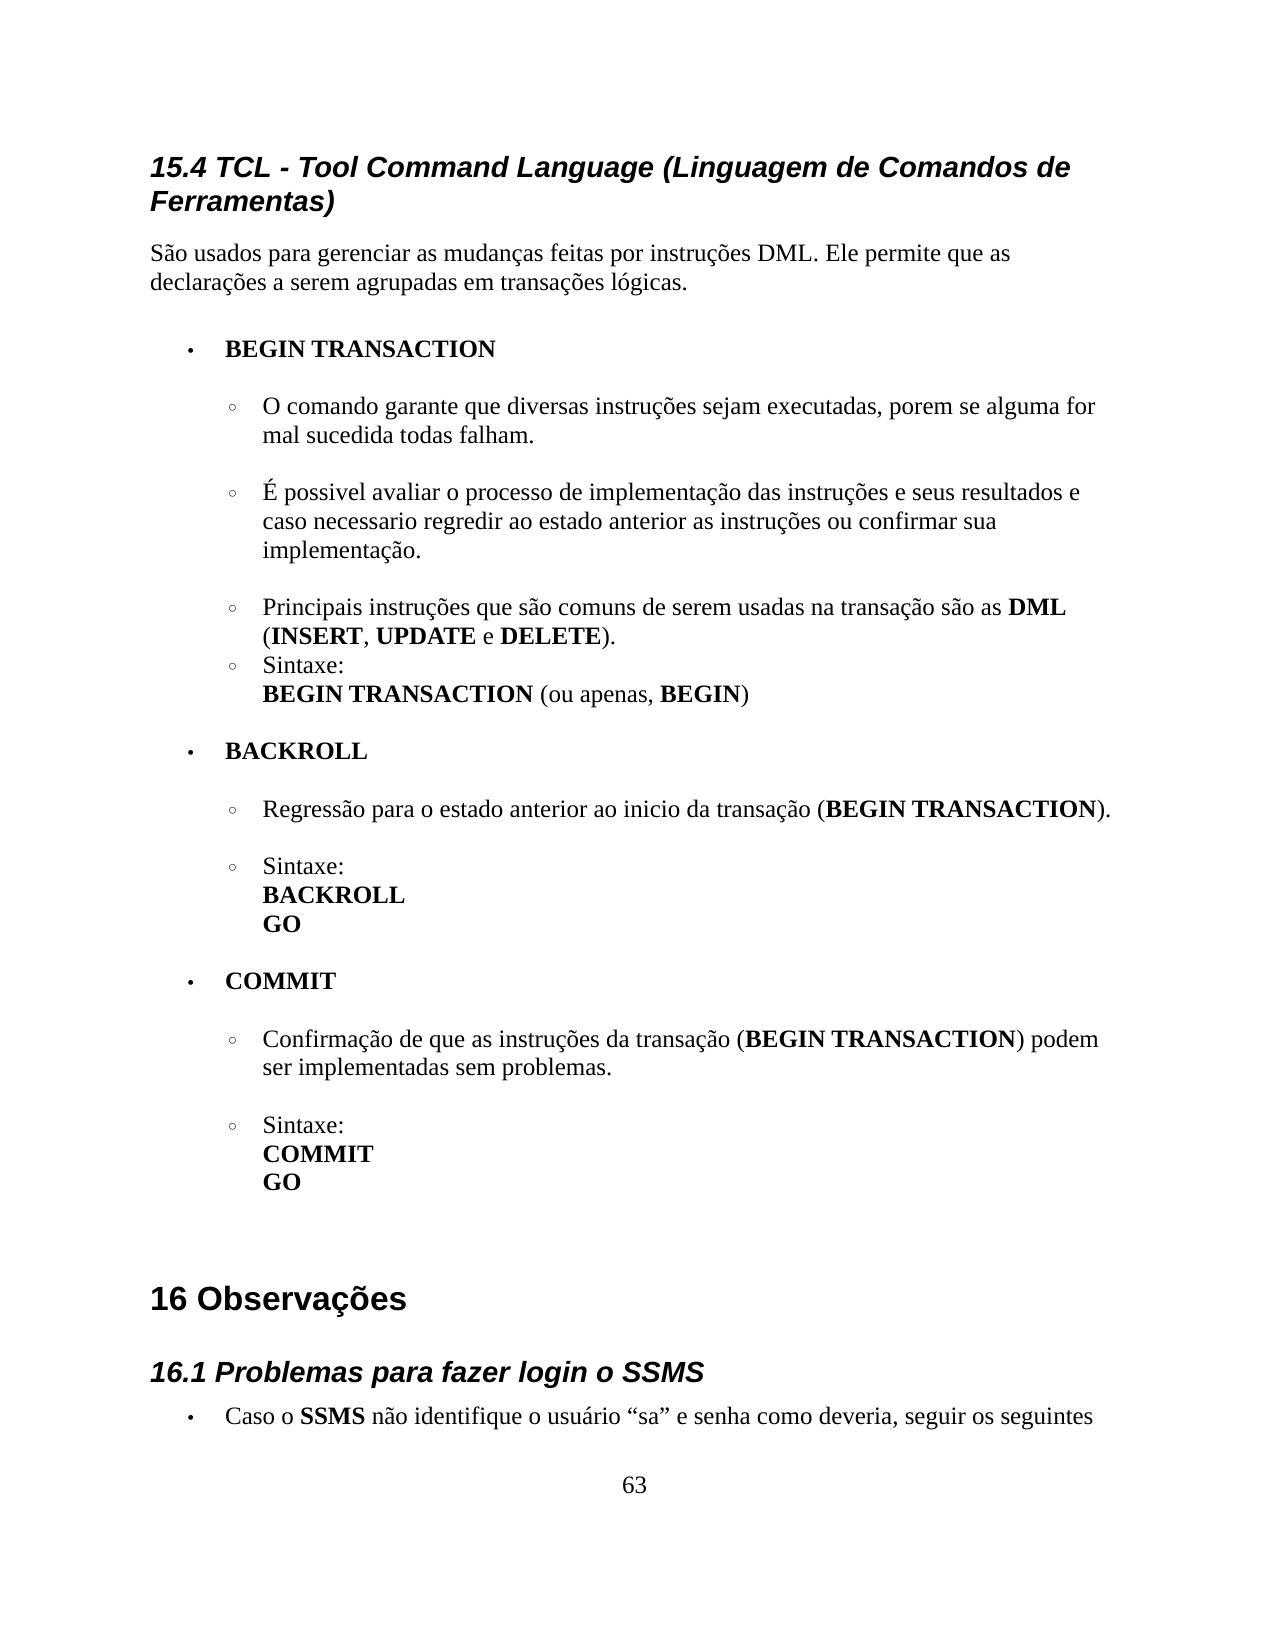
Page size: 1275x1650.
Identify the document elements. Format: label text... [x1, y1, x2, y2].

list BACKROLL [187, 736, 1125, 794]
list Caso o SSMS não identifique o usuário “sa” e senha como deveria, seguir os seguintes [187, 1401, 1125, 1430]
list Sintaxe: BACKROLL GO [225, 851, 1125, 966]
list Sintaxe: COMMIT GO [225, 1110, 1125, 1225]
list É possivel avaliar o processo de implementação das instruções e seus resultados e caso necessario regredir ao estado anterior as instruções ou confirmar sua implementação. [225, 477, 1125, 592]
subtitle 16.1 Problemas para fazer login o SSMS [150, 1355, 1125, 1388]
text São usados para gerenciar as mudanças feitas por instruções DML. Ele permite que as declarações a serem agrupadas em transações lógicas. [150, 238, 1125, 325]
list COMMIT [187, 966, 1125, 1024]
list Confirmação de que as instruções da transação (BEGIN TRANSACTION) podem ser implementadas sem problemas. [225, 1024, 1125, 1110]
list Sintaxe: BEGIN TRANSACTION (ou apenas, BEGIN) [225, 650, 1125, 736]
subtitle 15.4 TCL - Tool Command Language (Linguagem de Comandos de Ferramentas) [150, 150, 1125, 217]
list Principais instruções que são comuns de serem usadas na transação são as DML (INSERT, UPDATE e DELETE). [225, 592, 1125, 650]
list BEGIN TRANSACTION [187, 334, 1125, 391]
list O comando garante que diversas instruções sejam executadas, porem se alguma for mal sucedida todas falham. [225, 391, 1125, 477]
list Regressão para o estado anterior ao inicio da transação (BEGIN TRANSACTION). [225, 794, 1125, 851]
subtitle 16 Observações [150, 1279, 1125, 1317]
